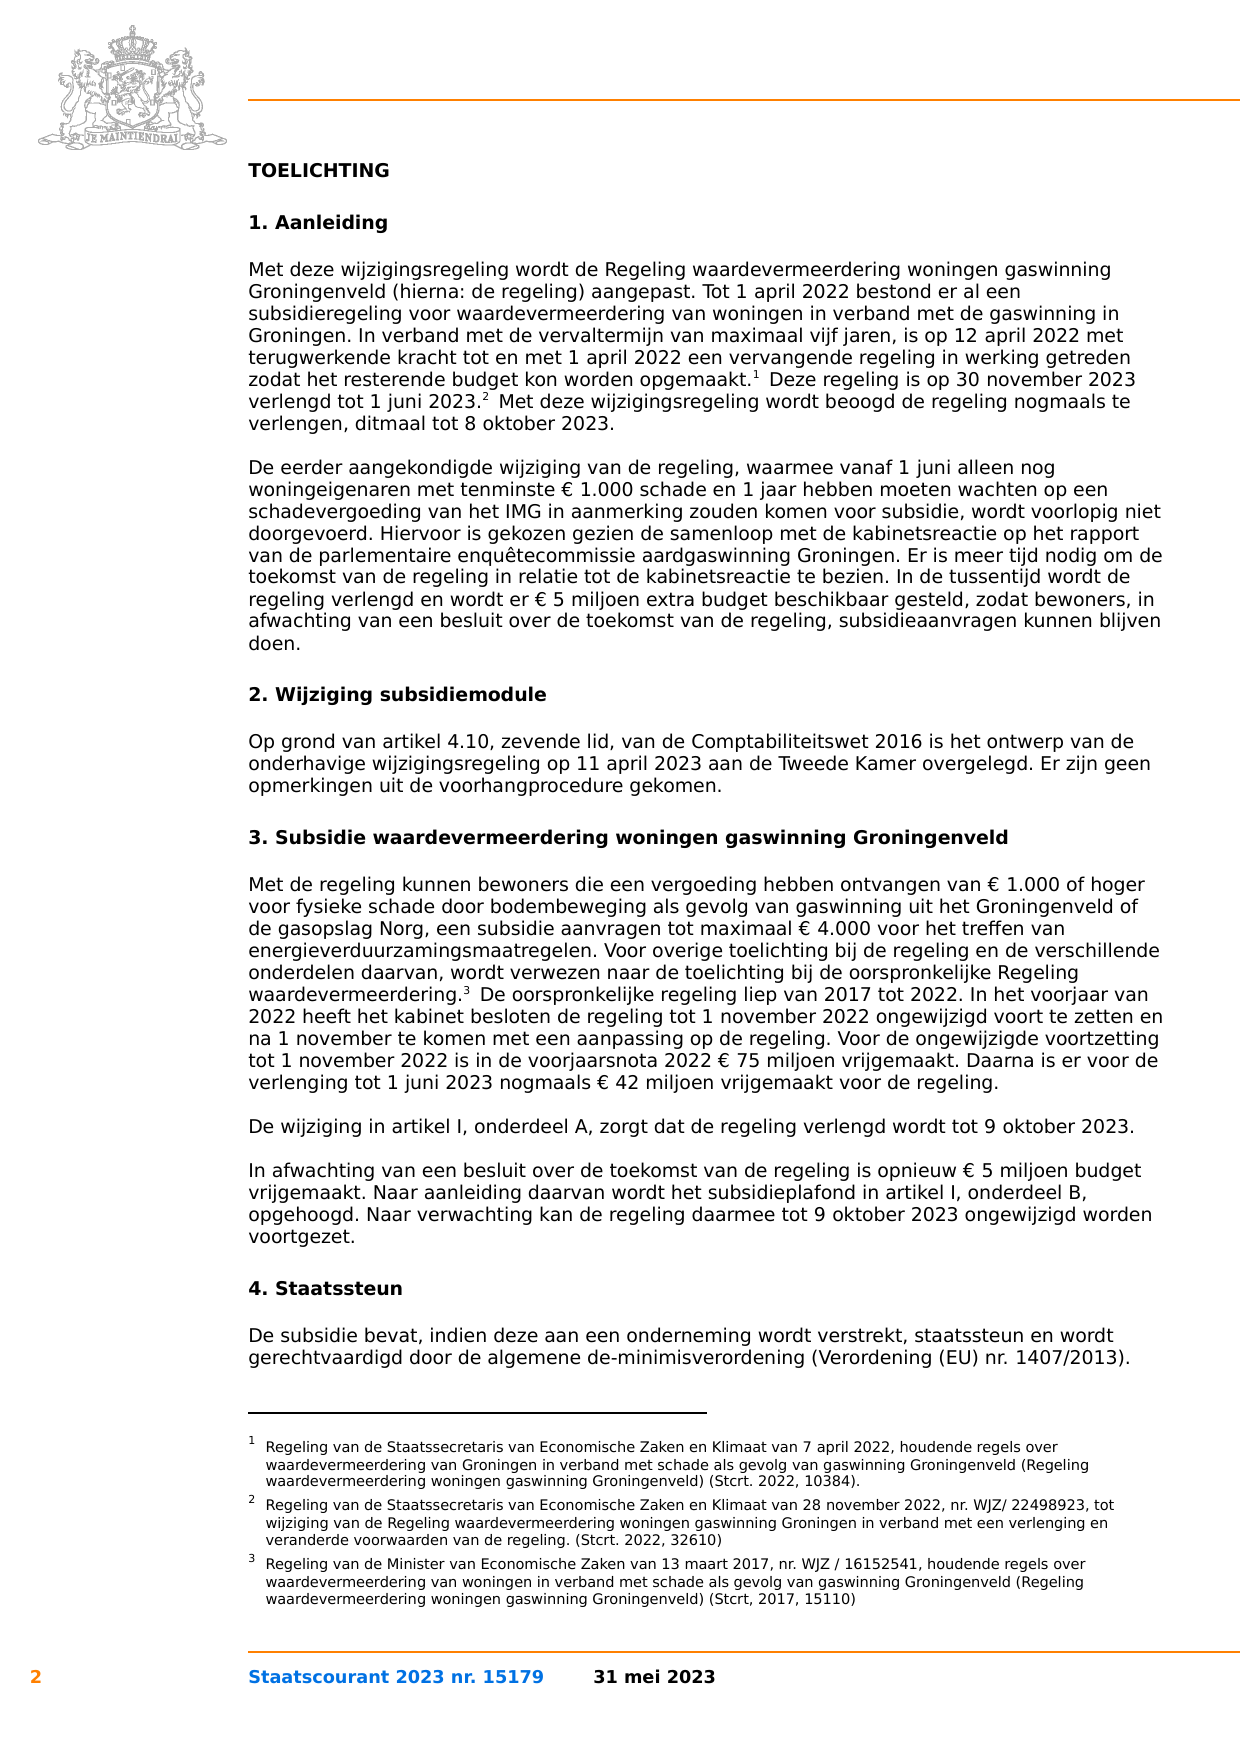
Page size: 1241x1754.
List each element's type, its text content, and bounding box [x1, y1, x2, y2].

text Regeling van de Minister van Economische Zaken van 13 maart 2017, nr. WJZ / 16152541, houdende regels over waardevermeerdering van woningen in verband met schade als gevolg van gaswinning Groningenveld (Regeling waardevermeerdering woningen gaswinning Groningenveld) (Stcrt, 2017, 15110) [248, 1552, 1163, 1608]
subtitle TOELICHTING [248, 160, 1163, 182]
picture [38, 25, 227, 150]
text Op grond van artikel 4.10, zevende lid, van de Comptabiliteitswet 2016 is het ontwerp van de onderhavige wijzigingsregeling op 11 april 2023 aan de Tweede Kamer overgelegd. Er zijn geen opmerkingen uit de voorhangprocedure gekomen. [248, 731, 1163, 797]
subtitle 4. Staatssteun [248, 1278, 1163, 1300]
text De eerder aangekondigde wijziging van de regeling, waarmee vanaf 1 juni alleen nog woningeigenaren met tenminste € 1.000 schade en 1 jaar hebben moeten wachten op een schadevergoeding van het IMG in aanmerking zouden komen voor subsidie, wordt voorlopig niet doorgevoerd. Hiervoor is gekozen gezien de samenloop met de kabinetsreactie op het rapport van de parlementaire enquêtecommissie aardgaswinning Groningen. Er is meer tijd nodig om de toekomst van de regeling in relatie tot de kabinetsreactie te bezien. In de tussentijd wordt de regeling verlengd en wordt er € 5 miljoen extra budget beschikbaar gesteld, zodat bewoners, in afwachting van een besluit over de toekomst van de regeling, subsidieaanvragen kunnen blijven doen. [248, 457, 1163, 654]
text Regeling van de Staatssecretaris van Economische Zaken en Klimaat van 7 april 2022, houdende regels over waardevermeerdering van Groningen in verband met schade als gevolg van gaswinning Groningenveld (Regeling waardevermeerdering woningen gaswinning Groningenveld) (Stcrt. 2022, 10384). [248, 1434, 1163, 1490]
text Met de regeling kunnen bewoners die een vergoeding hebben ontvangen van € 1.000 of hoger voor fysieke schade door bodembeweging als gevolg van gaswinning uit het Groningenveld of de gasopslag Norg, een subsidie aanvragen tot maximaal € 4.000 voor het treffen van energieverduurzamingsmaatregelen. Voor overige toelichting bij de regeling en de verschillende onderdelen daarvan, wordt verwezen naar de toelichting bij de oorspronkelijke Regeling waardevermeerdering. De oorspronkelijke regeling liep van 2017 tot 2022. In het voorjaar van 2022 heeft het kabinet besloten de regeling tot 1 november 2022 ongewijzigd voort te zetten en na 1 november te komen met een aanpassing op de regeling. Voor de ongewijzigde voortzetting tot 1 november 2022 is in de voorjaarsnota 2022 € 75 miljoen vrijgemaakt. Daarna is er voor de verlenging tot 1 juni 2023 nogmaals € 42 miljoen vrijgemaakt voor de regeling. [248, 874, 1163, 1094]
text Met deze wijzigingsregeling wordt de Regeling waardevermeerdering woningen gaswinning Groningenveld (hierna: de regeling) aangepast. Tot 1 april 2022 bestond er al een subsidieregeling voor waardevermeerdering van woningen in verband met de gaswinning in Groningen. In verband met de vervaltermijn van maximaal vijf jaren, is op 12 april 2022 met terugwerkende kracht tot en met 1 april 2022 een vervangende regeling in werking getreden zodat het resterende budget kon worden opgemaakt. Deze regeling is op 30 november 2023 verlengd tot 1 juni 2023. Met deze wijzigingsregeling wordt beoogd de regeling nogmaals te verlengen, ditmaal tot 8 oktober 2023. [248, 259, 1163, 435]
text Regeling van de Staatssecretaris van Economische Zaken en Klimaat van 28 november 2022, nr. WJZ/ 22498923, tot wijziging van de Regeling waardevermeerdering woningen gaswinning Groningen in verband met een verlenging en veranderde voorwaarden van de regeling. (Stcrt. 2022, 32610) [248, 1493, 1163, 1549]
text De wijziging in artikel I, onderdeel A, zorgt dat de regeling verlengd wordt tot 9 oktober 2023. [248, 1116, 1163, 1138]
subtitle 1. Aanleiding [248, 212, 1163, 234]
subtitle 2. Wijziging subsidiemodule [248, 684, 1163, 706]
text De subsidie bevat, indien deze aan een onderneming wordt verstrekt, staatssteun en wordt gerechtvaardigd door de algemene de-minimisverordening (Verordening (EU) nr. 1407/2013). [248, 1325, 1163, 1369]
text In afwachting van een besluit over de toekomst van de regeling is opnieuw € 5 miljoen budget vrijgemaakt. Naar aanleiding daarvan wordt het subsidieplafond in artikel I, onderdeel B, opgehoogd. Naar verwachting kan de regeling daarmee tot 9 oktober 2023 ongewijzigd worden voortgezet. [248, 1160, 1163, 1248]
subtitle 3. Subsidie waardevermeerdering woningen gaswinning Groningenveld [248, 827, 1163, 849]
